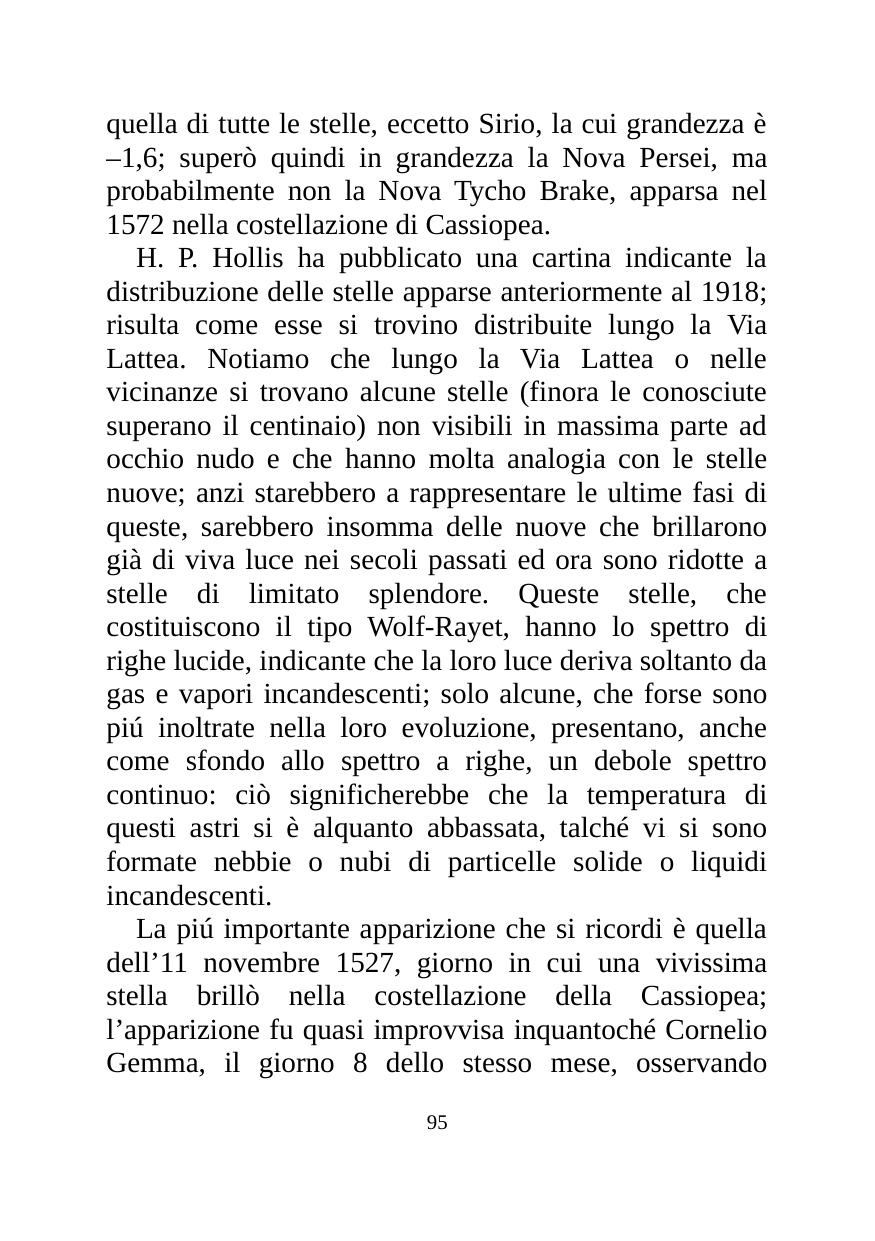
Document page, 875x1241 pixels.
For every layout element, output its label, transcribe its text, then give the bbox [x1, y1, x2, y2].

text La piú importante apparizione che si ricordi è quella dell’11 novembre 1527, giorno in cui una vivissima stella brillò nella costellazione della Cassiopea; l’apparizione fu quasi improvvisa inquantoché Cornelio Gemma, il giorno 8 dello stesso mese, osservando [106, 911, 768, 1079]
text quella di tutte le stelle, eccetto Sirio, la cui grandezza è –1,6; superò quindi in grandezza la Nova Persei, ma probabilmente non la Nova Tycho Brake, apparsa nel 1572 nella costellazione di Cassiopea. [106, 106, 768, 240]
text H. P. Hollis ha pubblicato una cartina indicante la distribuzione delle stelle apparse anteriormente al 1918; risulta come esse si trovino distribuite lungo la Via Lattea. Notiamo che lungo la Via Lattea o nelle vicinanze si trovano alcune stelle (finora le conosciute superano il centinaio) non visibili in massima parte ad occhio nudo e che hanno molta analogia con le stelle nuove; anzi starebbero a rappresentare le ultime fasi di queste, sarebbero insomma delle nuove che brillarono già di viva luce nei secoli passati ed ora sono ridotte a stelle di limitato splendore. Queste stelle, che costituiscono il tipo Wolf-Rayet, hanno lo spettro di righe lucide, indicante che la loro luce deriva soltanto da gas e vapori incandescenti; solo alcune, che forse sono piú inoltrate nella loro evoluzione, presentano, anche come sfondo allo spettro a righe, un debole spettro continuo: ciò significherebbe che la temperatura di questi astri si è alquanto abbassata, talché vi si sono formate nebbie o nubi di particelle solide o liquidi incandescenti. [106, 240, 768, 911]
